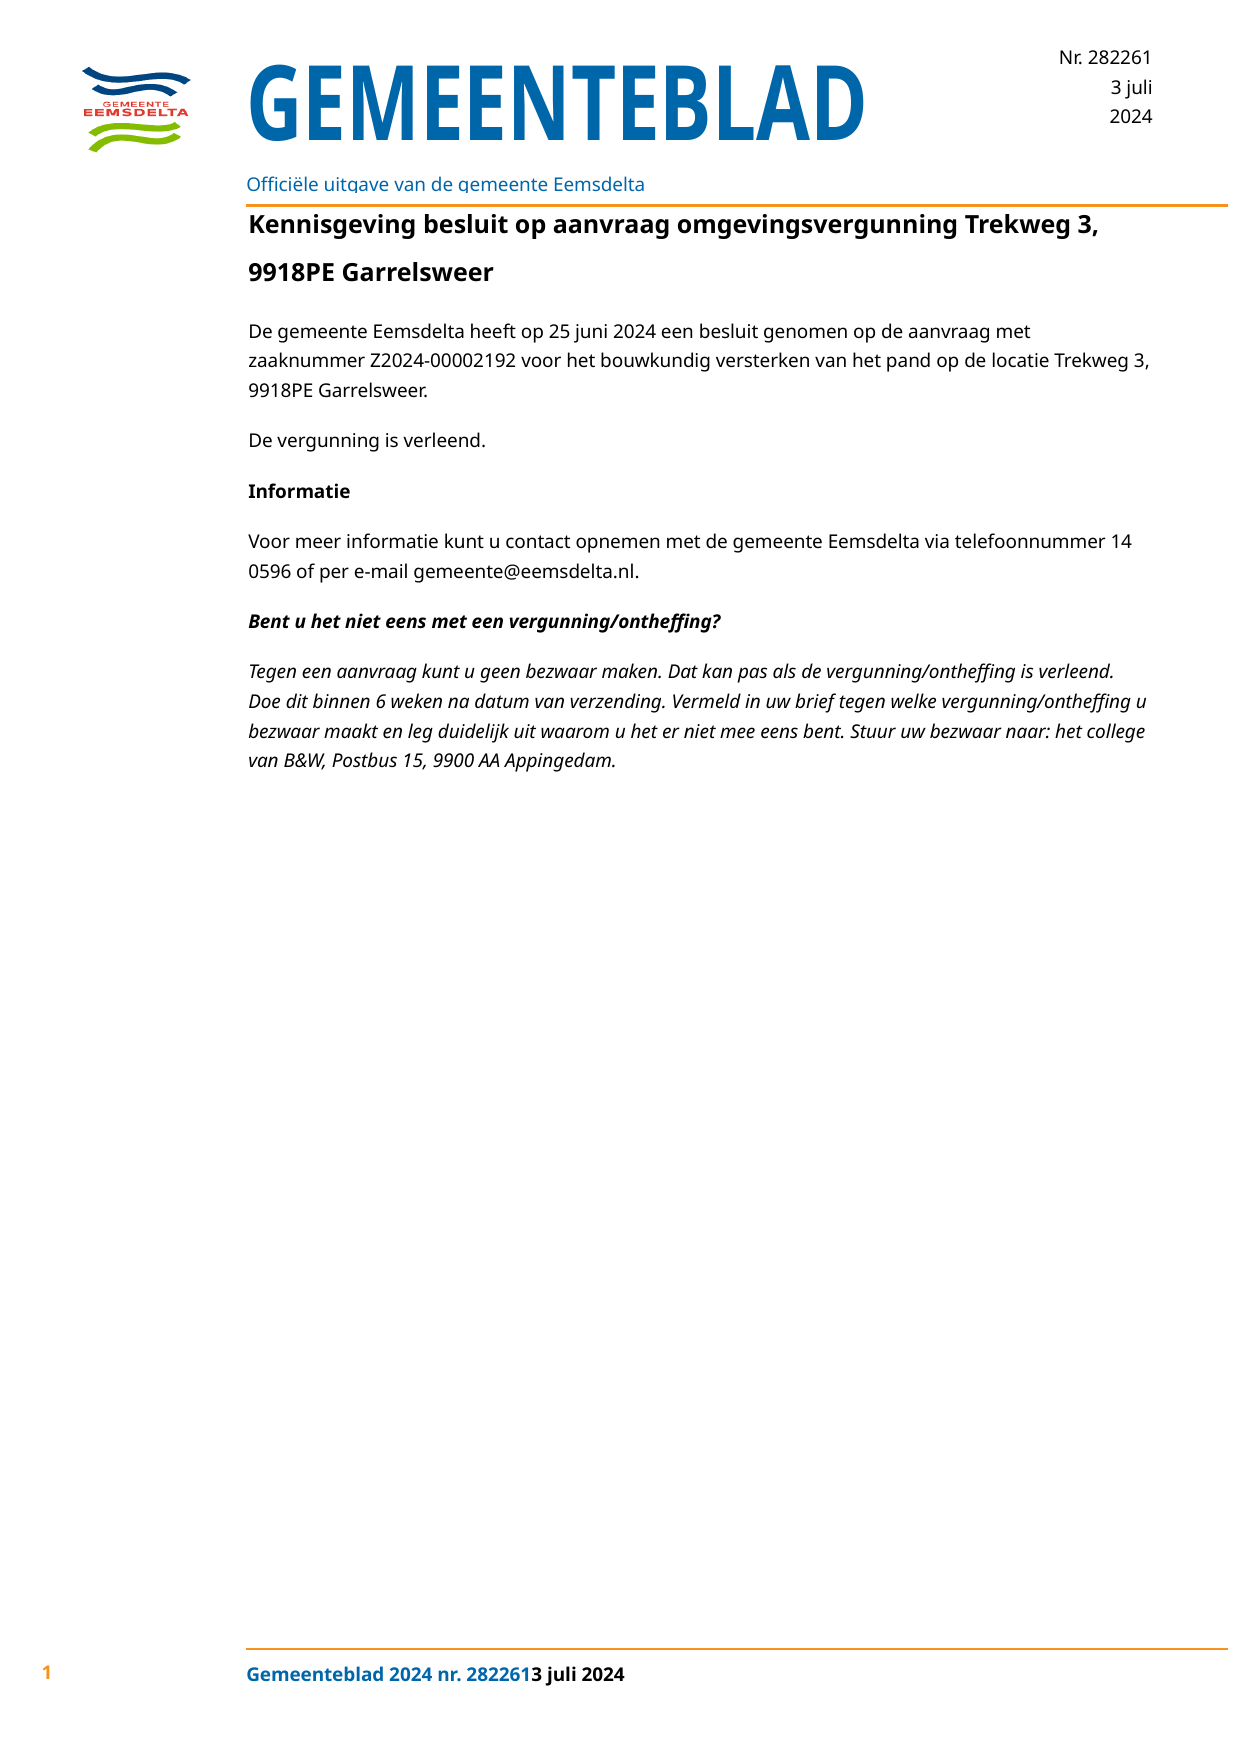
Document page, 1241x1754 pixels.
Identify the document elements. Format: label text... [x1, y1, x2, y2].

text Informatie [248, 478, 1152, 504]
picture [41, 47, 231, 172]
text Tegen een aanvraag kunt u geen bezwaar maken. Dat kan pas als de vergunning/ontheffing is verleend. Doe dit binnen 6 weken na datum van verzending. Vermeld in uw brief tegen welke vergunning/ontheffing u bezwaar maakt en leg duidelijk uit waarom u het er niet mee eens bent. Stuur uw bezwaar naar: het college van B&W, Postbus 15, 9900 AA Appingedam. [248, 659, 1152, 773]
text Bent u het niet eens met een vergunning/ontheffing? [248, 608, 1152, 634]
text De gemeente Eemsdelta heeft op 25 juni 2024 een besluit genomen op de aanvraag met zaaknummer Z2024-00002192 voor het bouwkundig versterken van het pand op de locatie Trekweg 3, 9918PE Garrelsweer. [248, 318, 1152, 403]
text Kennisgeving besluit op aanvraag omgevingsvergunning Trekweg 3, 9918PE Garrelsweer [248, 207, 1152, 288]
text Voor meer informatie kunt u contact opnemen met de gemeente Eemsdelta via telefoonnummer 14 0596 of per e-mail gemeente@eemsdelta.nl. [248, 528, 1152, 584]
text De vergunning is verleend. [248, 427, 1152, 453]
